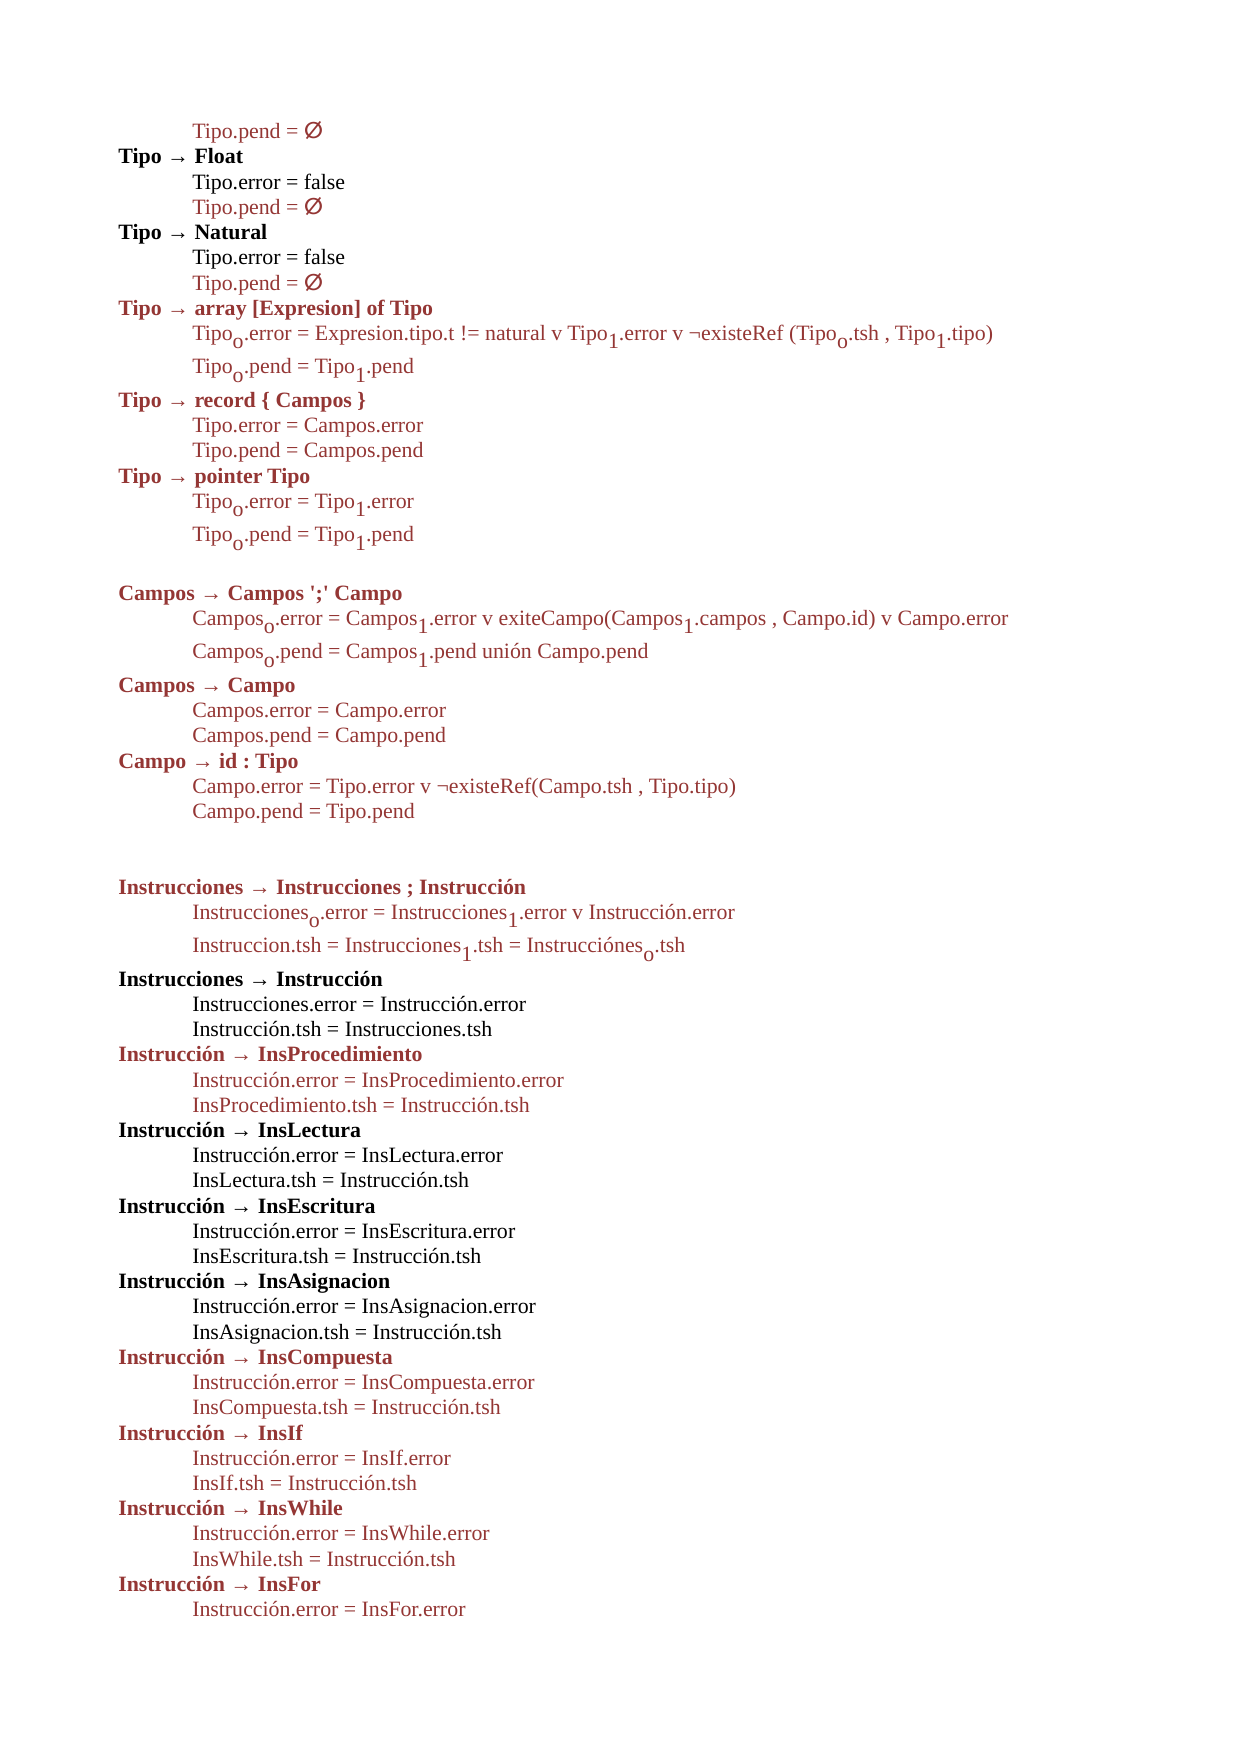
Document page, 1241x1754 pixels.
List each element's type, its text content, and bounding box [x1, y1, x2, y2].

text Tipoo.error = Expresion.tipo.t != natural v Tipo1.error v ¬existeRef (Tipoo.tsh , Tipo1.tipo) [118, 320, 1122, 353]
text Instrucción → InsIf [118, 1419, 1122, 1445]
text Instrucción → InsLectura [118, 1117, 1122, 1142]
text Tipo.error = false [118, 169, 1122, 194]
text InsEscritura.tsh = Instrucción.tsh [118, 1243, 1122, 1268]
text Tipo → pointer Tipo [118, 463, 1122, 488]
text Instrucción.error = InsProcedimiento.error [118, 1067, 1122, 1092]
text Instrucción → InsAsignacion [118, 1268, 1122, 1293]
text Tipo.error = false [118, 244, 1122, 269]
text Instrucción.error = InsCompuesta.error [118, 1369, 1122, 1394]
text Instrucción.error = InsIf.error [118, 1445, 1122, 1470]
text Instrucción.tsh = Instrucciones.tsh [118, 1016, 1122, 1041]
text Instrucción → InsEscritura [118, 1193, 1122, 1218]
text Instrucción.error = InsWhile.error [118, 1520, 1122, 1546]
text InsCompuesta.tsh = Instrucción.tsh [118, 1394, 1122, 1419]
text Campos → Campos ';' Campo [118, 580, 1122, 605]
text Instrucción → InsCompuesta [118, 1344, 1122, 1369]
text Instrucción.error = InsFor.error [118, 1596, 1122, 1621]
text Tipo → record { Campos } [118, 387, 1122, 412]
text Tipo.error = Campos.error [118, 412, 1122, 437]
text Camposo.pend = Campos1.pend unión Campo.pend [118, 638, 1122, 672]
text Tipo.pend = ⵁ [118, 269, 1122, 295]
text Campo.error = Tipo.error v ¬existeRef(Campo.tsh , Tipo.tipo) [192, 773, 1122, 798]
text InsLectura.tsh = Instrucción.tsh [118, 1167, 1122, 1193]
text Tipo.pend = ⵁ [118, 194, 1122, 219]
text Instrucción.error = InsAsignacion.error [118, 1293, 1122, 1319]
text Tipo → array [Expresion] of Tipo [118, 295, 1122, 320]
text Instrucción → InsFor [118, 1571, 1122, 1596]
text Instrucción.error = InsLectura.error [118, 1142, 1122, 1167]
text InsWhile.tsh = Instrucción.tsh [118, 1546, 1122, 1571]
text Instrucción → InsProcedimiento [118, 1041, 1122, 1067]
text Campos.pend = Campo.pend [118, 722, 1122, 748]
text InsIf.tsh = Instrucción.tsh [118, 1470, 1122, 1495]
text InsProcedimiento.tsh = Instrucción.tsh [118, 1092, 1122, 1117]
text Campo.pend = Tipo.pend [192, 798, 1122, 823]
text Tipoo.error = Tipo1.error [118, 488, 1122, 521]
text Instruccion.tsh = Instrucciones1.tsh = Instruccióneso.tsh [118, 932, 1122, 966]
text Instrucción.error = InsEscritura.error [118, 1218, 1122, 1243]
text Campos → Campo [118, 672, 1122, 697]
text Tipo.pend = ⵁ [118, 118, 1122, 143]
text Instruccioneso.error = Instrucciones1.error v Instrucción.error [118, 899, 1122, 932]
text Campo → id : Tipo [118, 748, 1122, 773]
text Instrucción → InsWhile [118, 1495, 1122, 1520]
text Tipo.pend = Campos.pend [118, 437, 1122, 463]
text Tipo → Float [118, 143, 1122, 169]
text Instrucciones.error = Instrucción.error [118, 991, 1122, 1016]
text Tipoo.pend = Tipo1.pend [118, 353, 1122, 387]
text Campos.error = Campo.error [118, 697, 1122, 722]
text Instrucciones → Instrucciones ; Instrucción [118, 874, 1122, 899]
text Camposo.error = Campos1.error v exiteCampo(Campos1.campos , Campo.id) v Campo.error [118, 605, 1122, 638]
text Tipo → Natural [118, 219, 1122, 244]
text Instrucciones → Instrucción [118, 966, 1122, 991]
text InsAsignacion.tsh = Instrucción.tsh [118, 1319, 1122, 1344]
text Tipoo.pend = Tipo1.pend [118, 521, 1122, 555]
